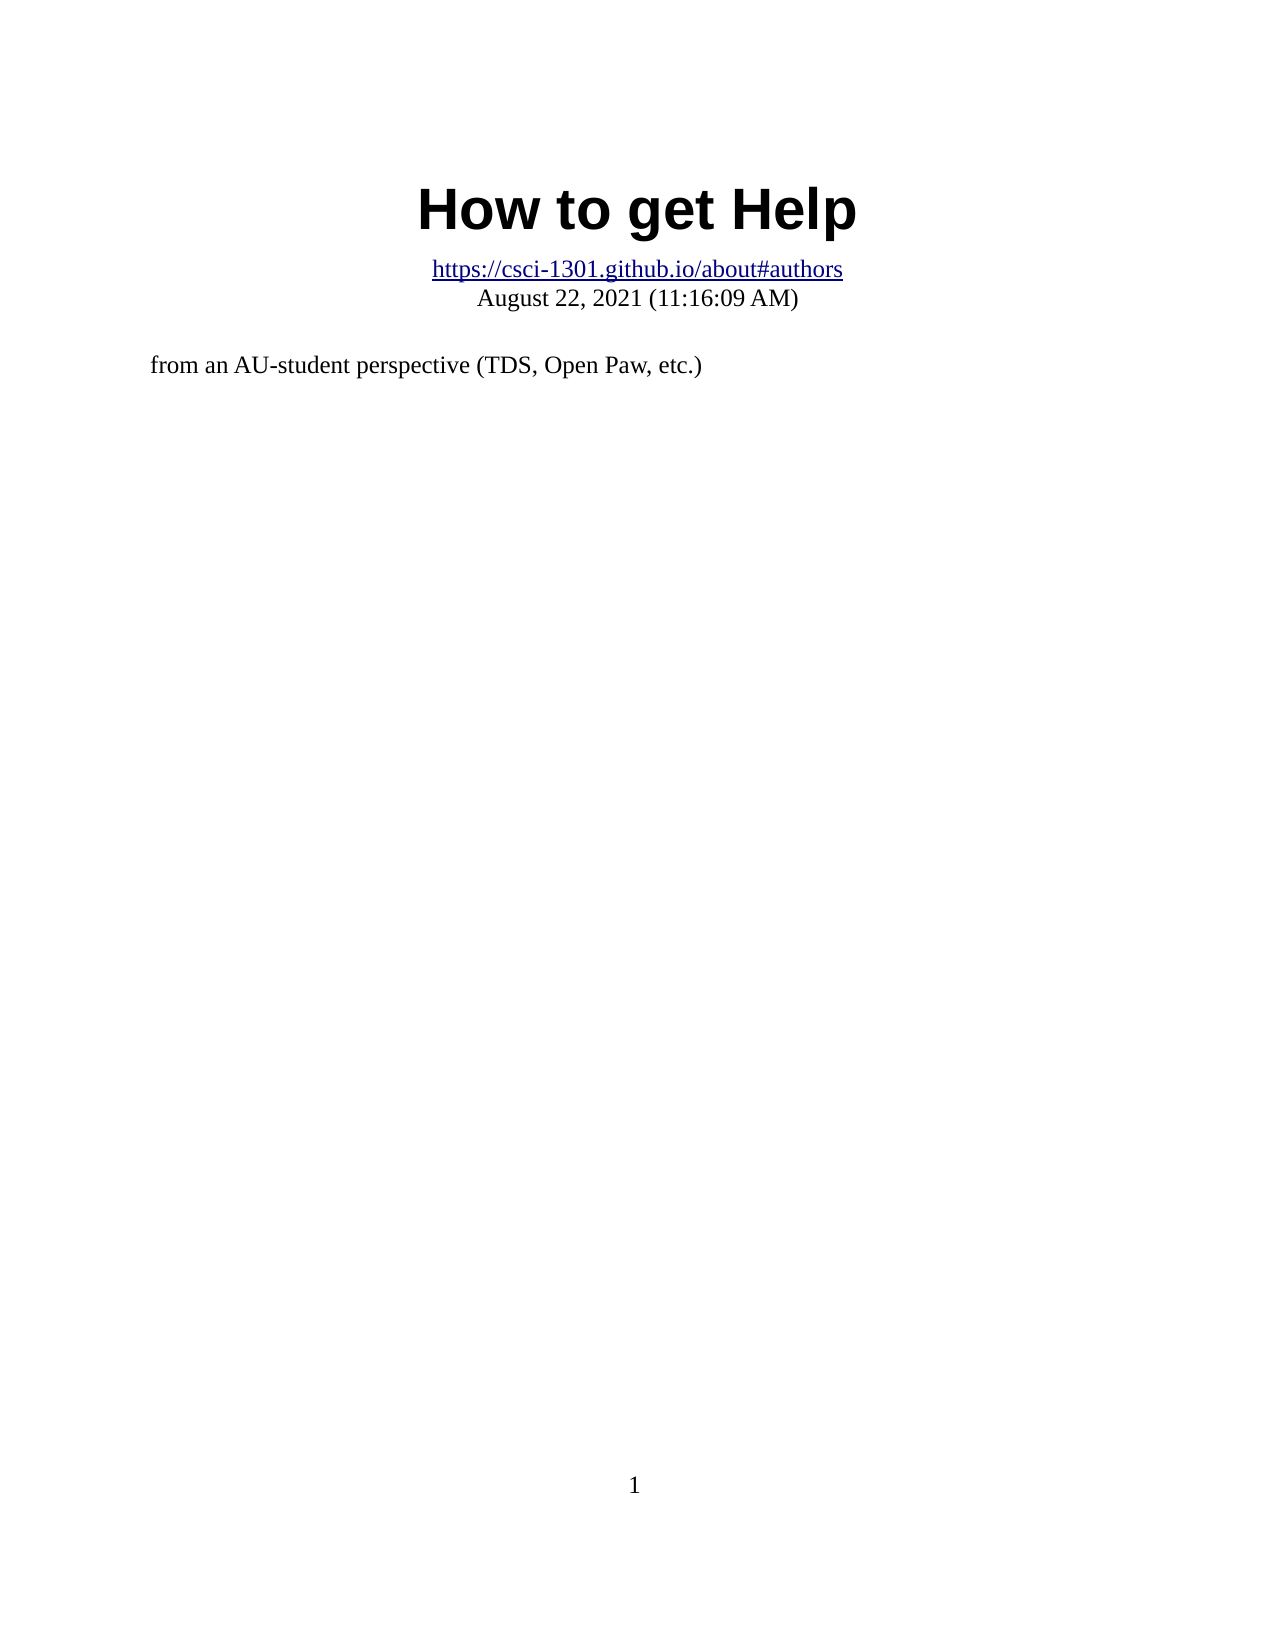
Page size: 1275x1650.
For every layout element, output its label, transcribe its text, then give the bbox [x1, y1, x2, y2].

text https://csci-1301.github.io/about#authors [150, 254, 1125, 283]
text August 22, 2021 (11:16:09 AM) [150, 283, 1125, 312]
text from an AU-student perspective (TDS, Open Paw, etc.) [150, 350, 1125, 378]
title How to get Help [150, 175, 1125, 242]
